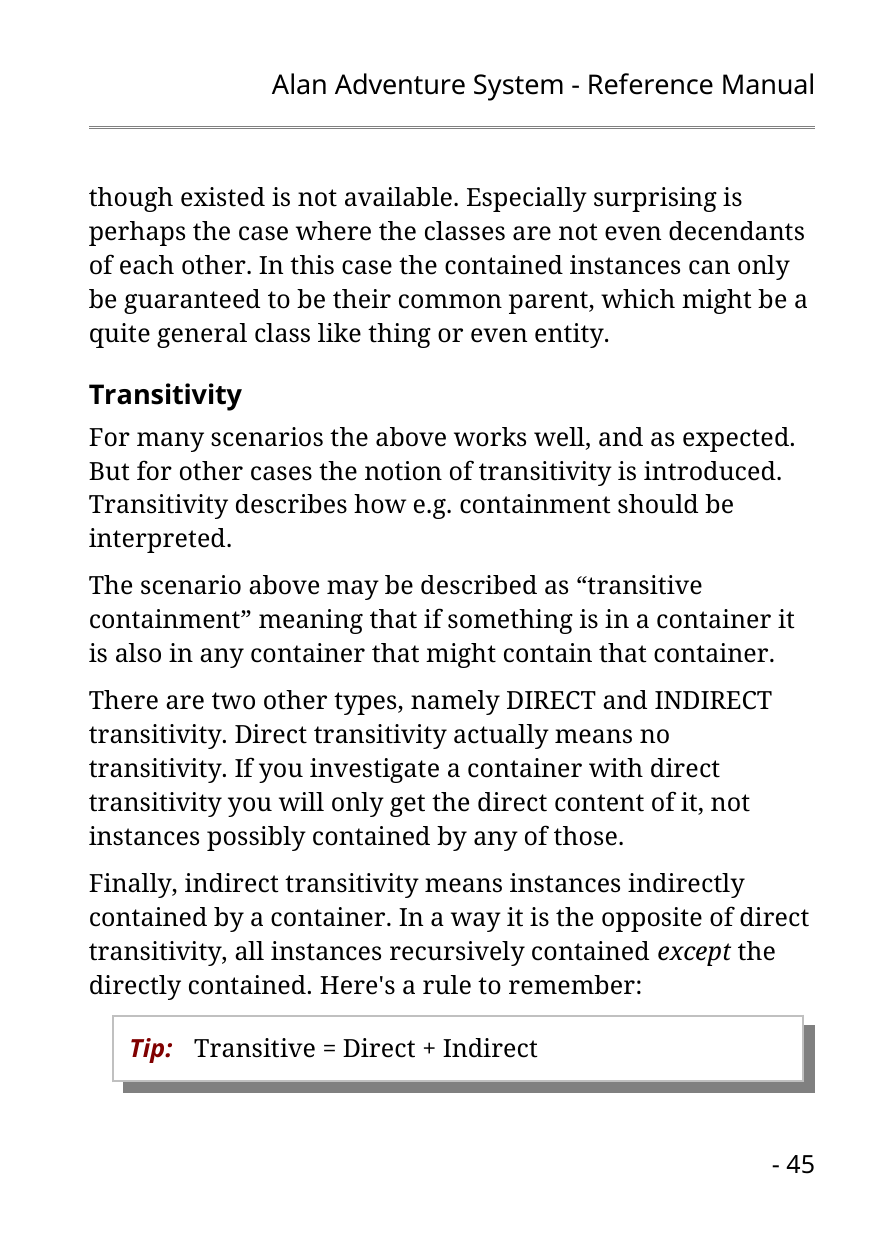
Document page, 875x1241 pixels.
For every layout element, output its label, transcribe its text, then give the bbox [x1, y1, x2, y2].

text though existed is not available. Especially surprising is perhaps the case where the classes are not even decendants of each other. In this case the contained instances can only be guaranteed to be their common parent, which might be a quite general class like thing or even entity. [88, 180, 815, 350]
subtitle Transitivity [88, 376, 815, 412]
text Finally, indirect transitivity means instances indirectly contained by a container. In a way it is the opposite of direct transitivity, all instances recursively contained except the directly contained. Here's a rule to remember: [88, 866, 815, 1002]
list Transitive = Direct + Indirect [114, 1017, 802, 1080]
text The scenario above may be described as “transitive containment” meaning that if something is in a container it is also in any container that might contain that container. [88, 568, 815, 670]
text There are two other types, namely DIRECT and INDIRECT transitivity. Direct transitivity actually means no transitivity. If you investigate a container with direct transitivity you will only get the direct content of it, not instances possibly contained by any of those. [88, 683, 815, 853]
text For many scenarios the above works well, and as expected. But for other cases the notion of transitivity is introduced. Transitivity describes how e.g. containment should be interpreted. [88, 419, 815, 555]
